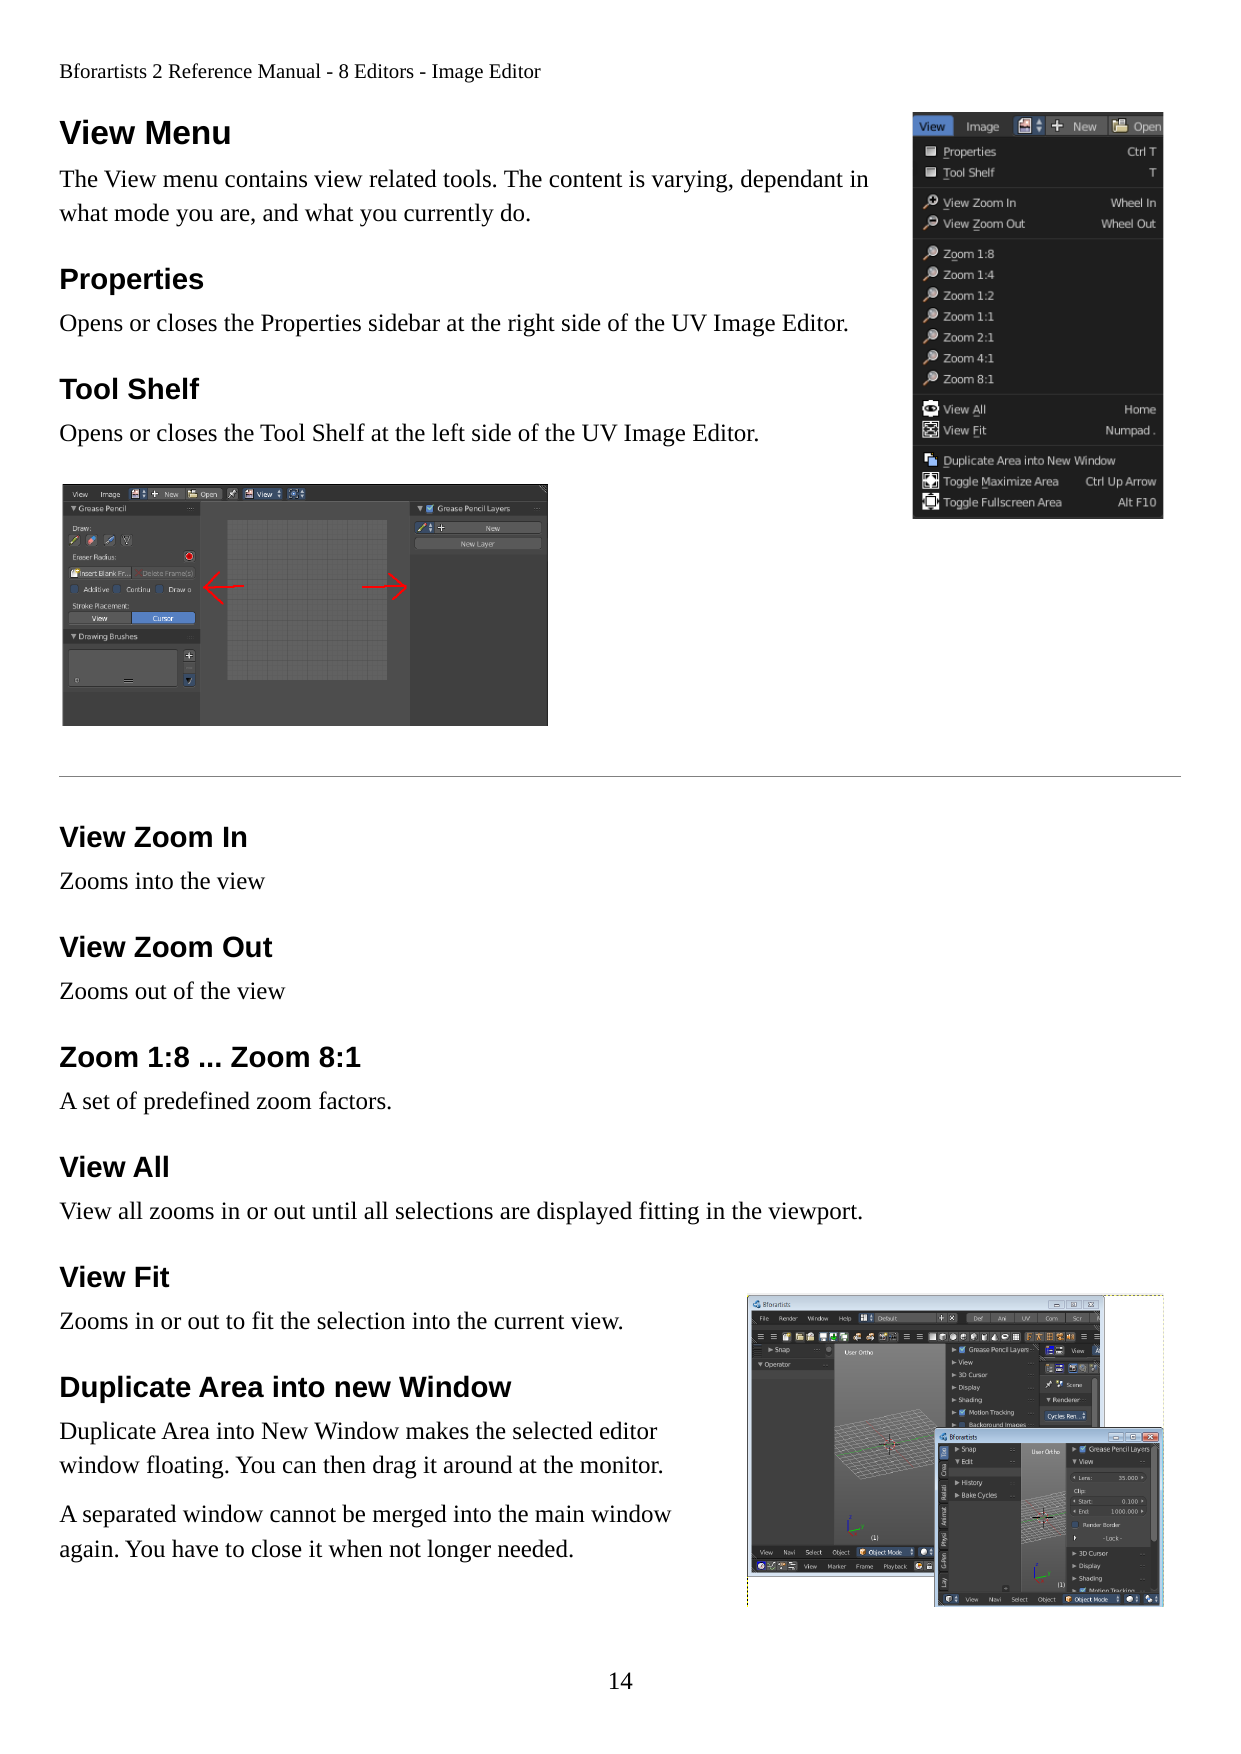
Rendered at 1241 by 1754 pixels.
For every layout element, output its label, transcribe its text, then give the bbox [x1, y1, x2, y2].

text Zooms in or out to fit the selection into the current view. [59, 1306, 747, 1335]
text A set of predefined zoom factors. [59, 1086, 1181, 1115]
text Opens or closes the Properties sidebar at the right side of the UV Image Editor. [59, 308, 912, 337]
picture [747, 1293, 1164, 1607]
subtitle [1164, 262, 1181, 296]
picture [912, 112, 1164, 519]
subtitle Tool Shelf [59, 372, 912, 406]
picture [62, 484, 548, 726]
subtitle View Fit [59, 1260, 1181, 1293]
text View all zooms in or out until all selections are displayed fitting in the viewport. [59, 1196, 1181, 1225]
subtitle [1164, 113, 1181, 151]
subtitle Duplicate Area into new Window [59, 1370, 747, 1403]
subtitle View Menu [59, 113, 912, 151]
text A separated window cannot be merged into the main window again. You have to close it when not longer needed. [59, 1499, 747, 1563]
subtitle View Zoom Out [59, 930, 1181, 964]
text The View menu contains view related tools. The content is varying, dependant in what mode you are, and what you currently do. [59, 164, 912, 227]
text Zooms into the view [59, 866, 1181, 895]
text Duplicate Area into New Window makes the selected editor window floating. You can then drag it around at the monitor. [59, 1416, 747, 1479]
subtitle View All [59, 1150, 1181, 1184]
subtitle View Zoom In [59, 820, 1181, 854]
subtitle Properties [59, 262, 912, 296]
text Opens or closes the Tool Shelf at the left side of the UV Image Editor. [59, 418, 912, 447]
text Zooms out of the view [59, 976, 1181, 1005]
subtitle Zoom 1:8 ... Zoom 8:1 [59, 1040, 1181, 1074]
subtitle [1164, 372, 1181, 406]
